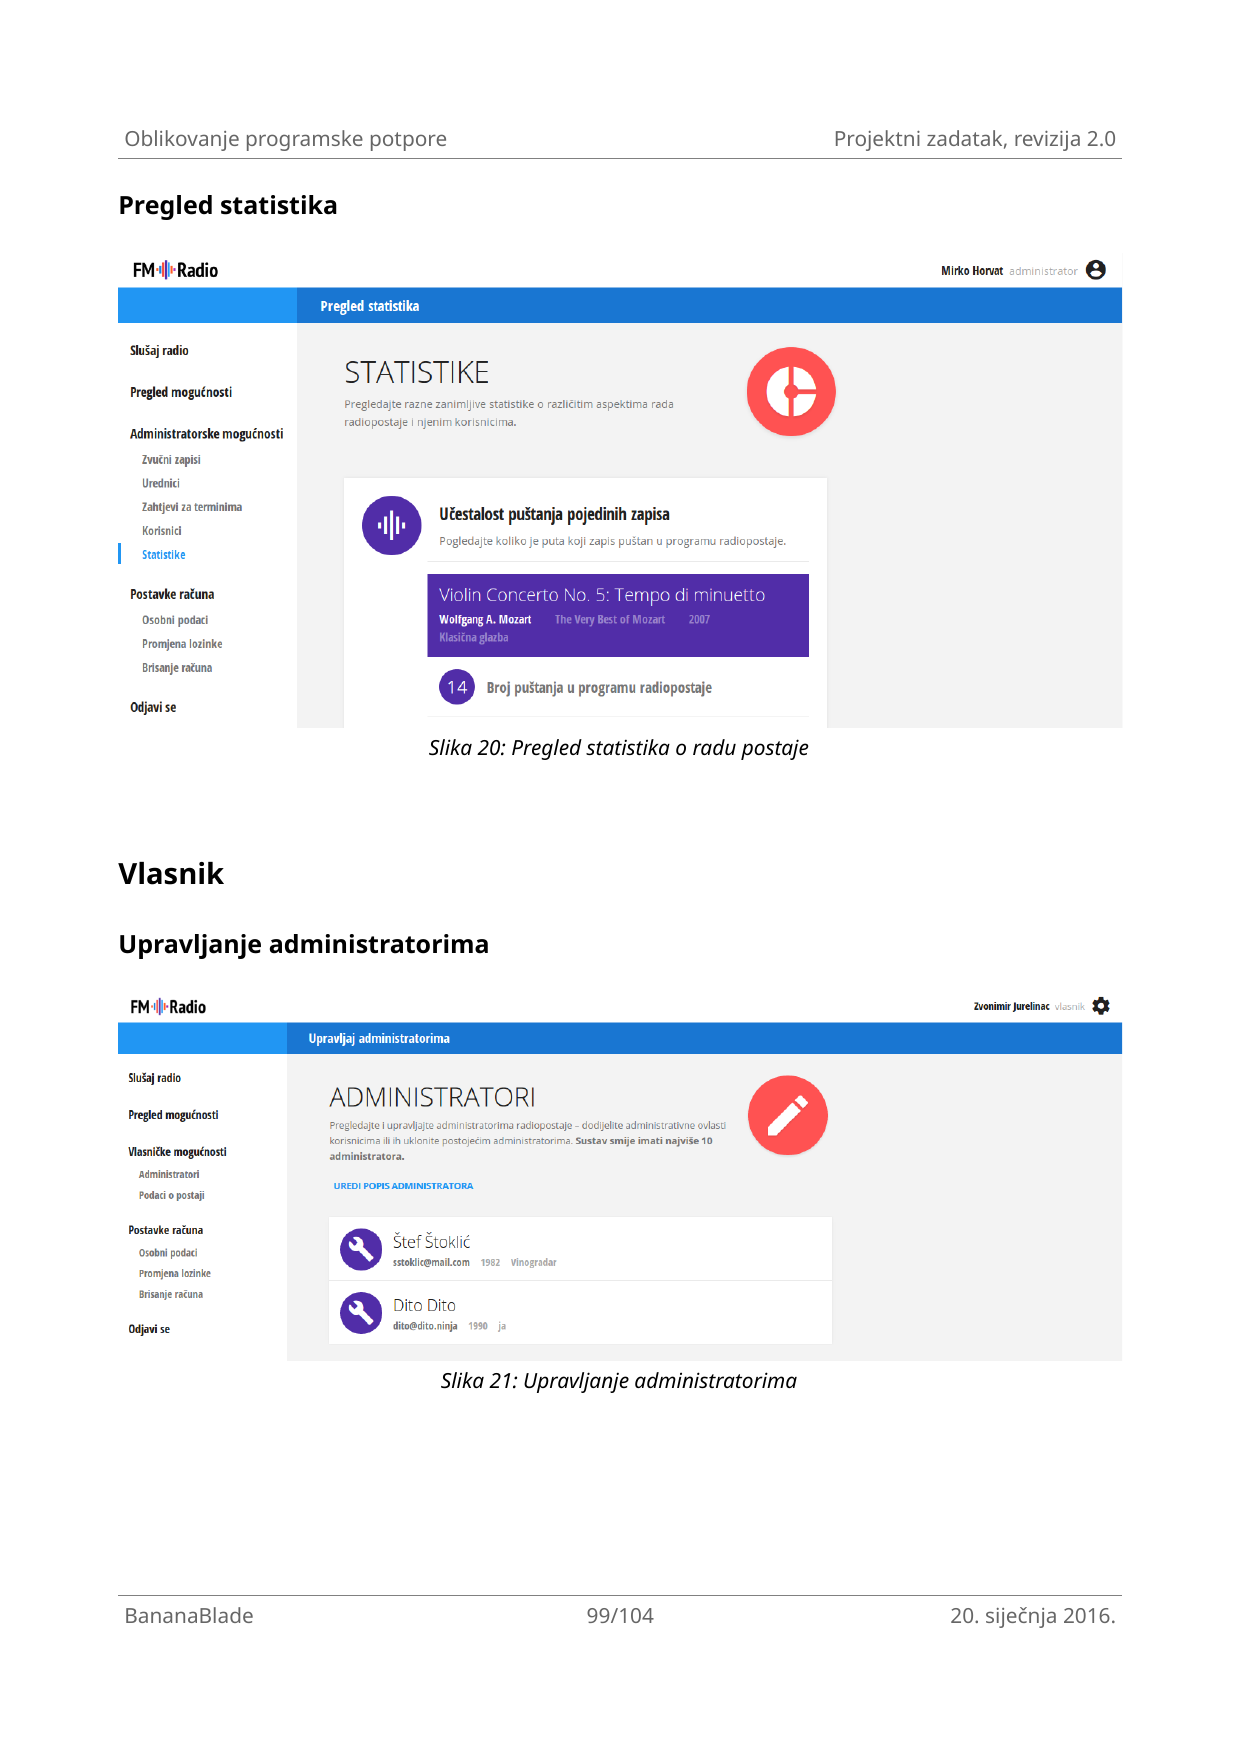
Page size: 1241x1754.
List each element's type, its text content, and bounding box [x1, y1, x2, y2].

subtitle Upravljanje administratorima [118, 926, 1122, 960]
subtitle Pregled statistika [118, 188, 1122, 222]
subtitle Vlasnik [118, 854, 1122, 893]
text Slika 21: Upravljanje administratorima [118, 1361, 1122, 1395]
picture [118, 253, 1123, 728]
text Slika 20: Pregled statistika o radu postaje [118, 728, 1122, 762]
picture [118, 992, 1123, 1361]
